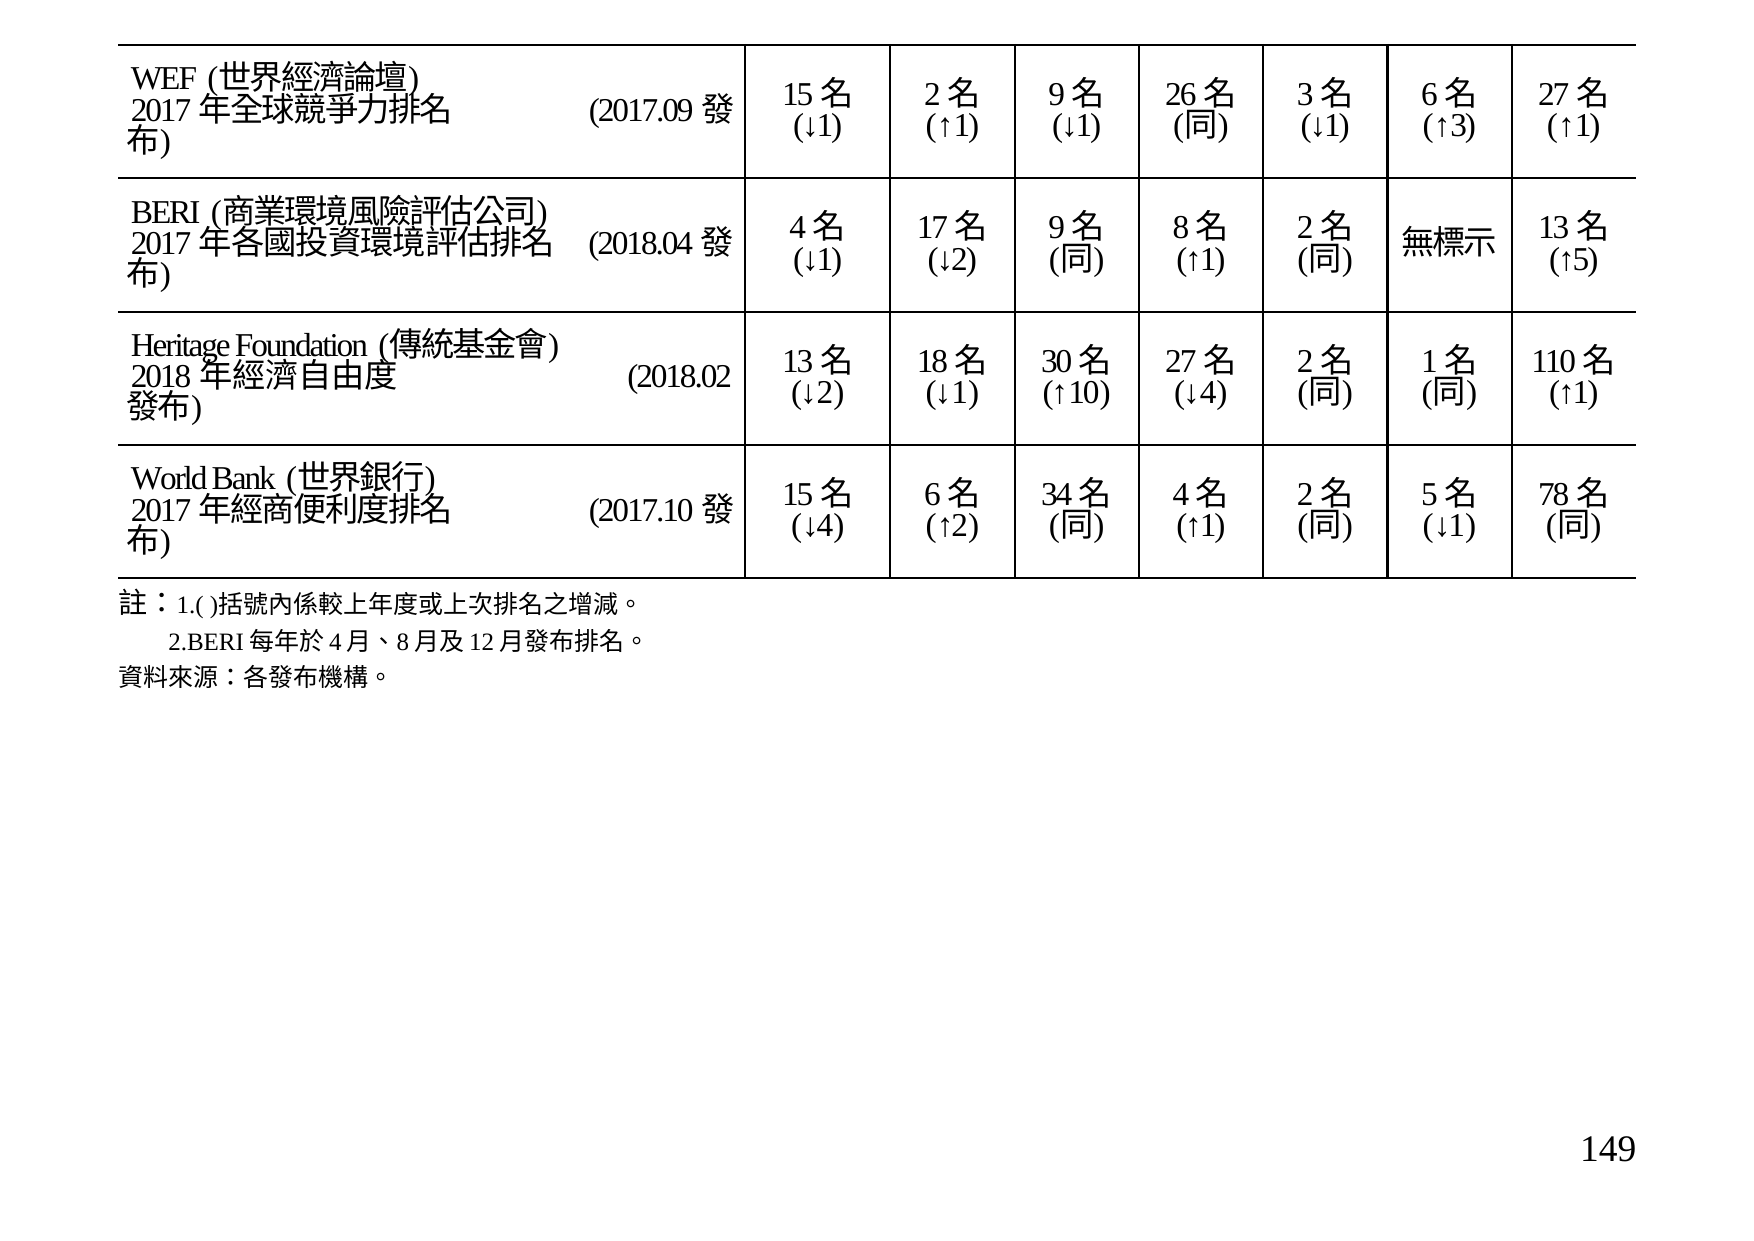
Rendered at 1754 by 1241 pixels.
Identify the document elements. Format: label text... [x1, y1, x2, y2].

table_cell 15名 (↓1) [746, 46, 889, 177]
table_cell 26名 (同) [1140, 46, 1262, 177]
table_cell 34名 (同) [1016, 446, 1138, 577]
table_cell BERI (商業環境風險評估公司) 2017年各國投資環境評估排名 (2018.04發布) [118, 179, 744, 311]
table_cell 2名 (同) [1264, 313, 1386, 444]
table_cell 2名 (同) [1264, 179, 1386, 311]
table_cell 27名 (↓4) [1140, 313, 1262, 444]
table_cell 13名 (↓2) [746, 313, 889, 444]
table_cell 2名 (↑1) [891, 46, 1014, 177]
table_cell 9名 (↓1) [1016, 46, 1138, 177]
table_cell World Bank (世界銀行) 2017年經商便利度排名 (2017.10發布) [118, 446, 744, 577]
table_cell 6名 (↑3) [1389, 46, 1511, 177]
table_cell 2名 (同) [1264, 446, 1386, 577]
table_cell 4名 (↓1) [746, 179, 889, 311]
table_cell 4名 (↑1) [1140, 446, 1262, 577]
table_cell 17名 (↓2) [891, 179, 1014, 311]
table_cell 30名 (↑10) [1016, 313, 1138, 444]
table_cell 110名 (↑1) [1513, 313, 1636, 444]
table_cell WEF (世界經濟論壇) 2017年全球競爭力排名 (2017.09發布) [118, 46, 744, 177]
text 資料來源：各發布機構。 [118, 658, 1618, 694]
table_cell 6名 (↑2) [891, 446, 1014, 577]
text 註：1.( )括號內係較上年度或上次排名之增減。 [118, 579, 1618, 622]
table_cell 15名 (↓4) [746, 446, 889, 577]
table_cell 8名 (↑1) [1140, 179, 1262, 311]
table_cell 18名 (↓1) [891, 313, 1014, 444]
text 2.BERI每年於4月、8月及12月發布排名。 [118, 622, 1618, 658]
table_cell 27名 (↑1) [1513, 46, 1636, 177]
table_cell 13名 (↑5) [1513, 179, 1636, 311]
table_cell 無標示 [1389, 179, 1511, 311]
table_cell 78名 (同) [1513, 446, 1636, 577]
table_cell 5名 (↓1) [1389, 446, 1511, 577]
table_cell 3名 (↓1) [1264, 46, 1386, 177]
table_cell Heritage Foundation (傳統基金會) 2018年經濟自由度 (2018.02發布) [118, 313, 744, 444]
table_cell 9名 (同) [1016, 179, 1138, 311]
table_cell 1名 (同) [1389, 313, 1511, 444]
